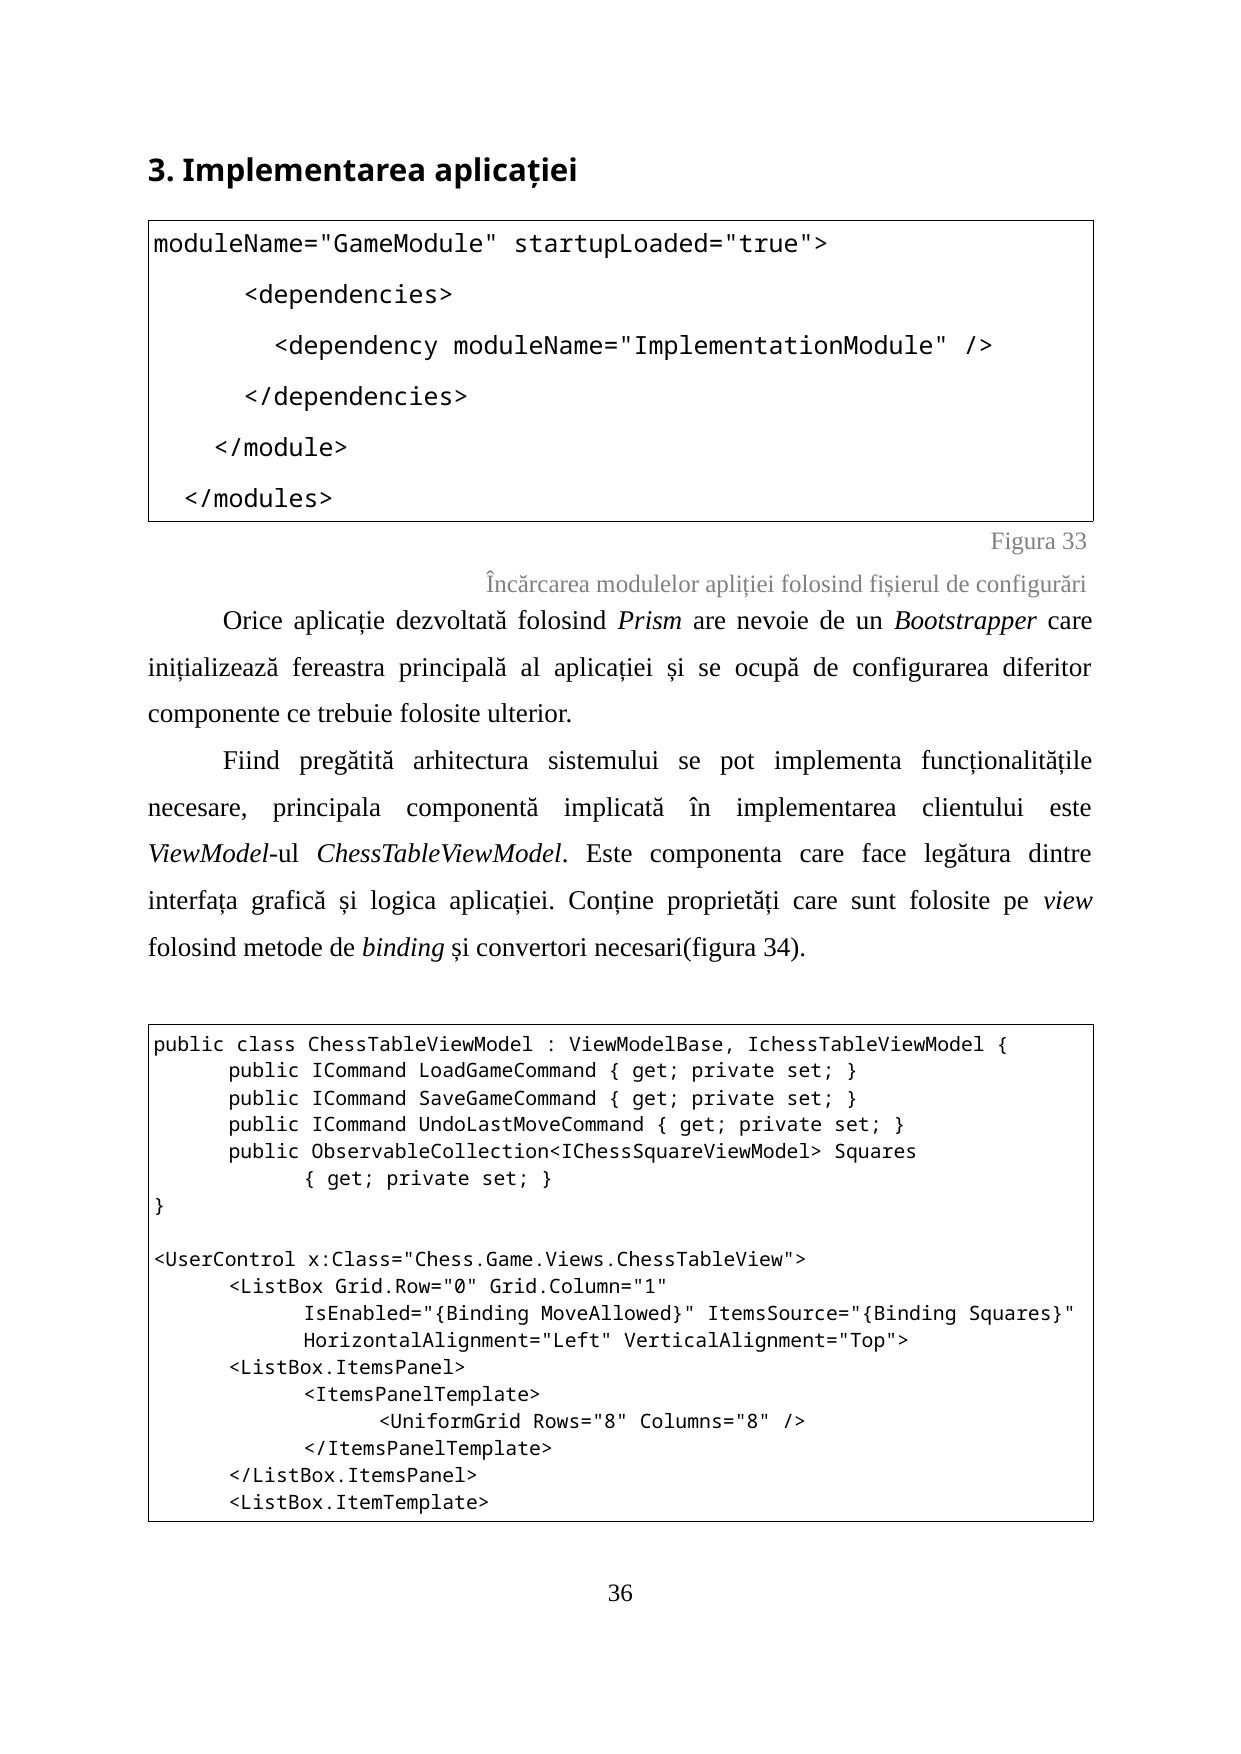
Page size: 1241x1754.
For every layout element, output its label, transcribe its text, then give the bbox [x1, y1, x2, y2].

table_header public class ChessTableViewModel : ViewModelBase, IchessTableViewModel { public ICommand LoadGameCommand { get; private set; } public ICommand SaveGameCommand { get; private set; } public ICommand UndoLastMoveCommand { get; private set; } public ObservableCollection<IChessSquareViewModel> Squares { get; private set; } } <UserControl x:Class="Chess.Game.Views.ChessTableView"> <ListBox Grid.Row="0" Grid.Column="1" IsEnabled="{Binding MoveAllowed}" ItemsSource="{Binding Squares}" HorizontalAlignment="Left" VerticalAlignment="Top"> <ListBox.ItemsPanel> <ItemsPanelTemplate> <UniformGrid Rows="8" Columns="8" /> </ItemsPanelTemplate> </ListBox.ItemsPanel> <ListBox.ItemTemplate> [149, 1025, 1093, 1521]
table_cell Figura 33 Încărcarea modulelor apliției folosind fișierul de configurări [148, 522, 1093, 604]
text Fiind pregătită arhitectura sistemului se pot implementa funcționalitățile necesare, principala componentă implicată în implementarea clientului este ViewModel-ul ChessTableViewModel. Este componenta care face legătura dintre interfața grafică și logica aplicației. Conține proprietăți care sunt folosite pe view folosind metode de binding și convertori necesari(figura 34). [148, 744, 1093, 962]
table_header moduleName="GameModule" startupLoaded="true"> <dependencies> <dependency moduleName="ImplementationModule" /> </dependencies> </module> </modules> [149, 221, 1093, 521]
text Orice aplicație dezvoltată folosind Prism are nevoie de un Bootstrapper care inițializează fereastra principală al aplicației și se ocupă de configurarea diferitor componente ce trebuie folosite ulterior. [148, 604, 1093, 728]
